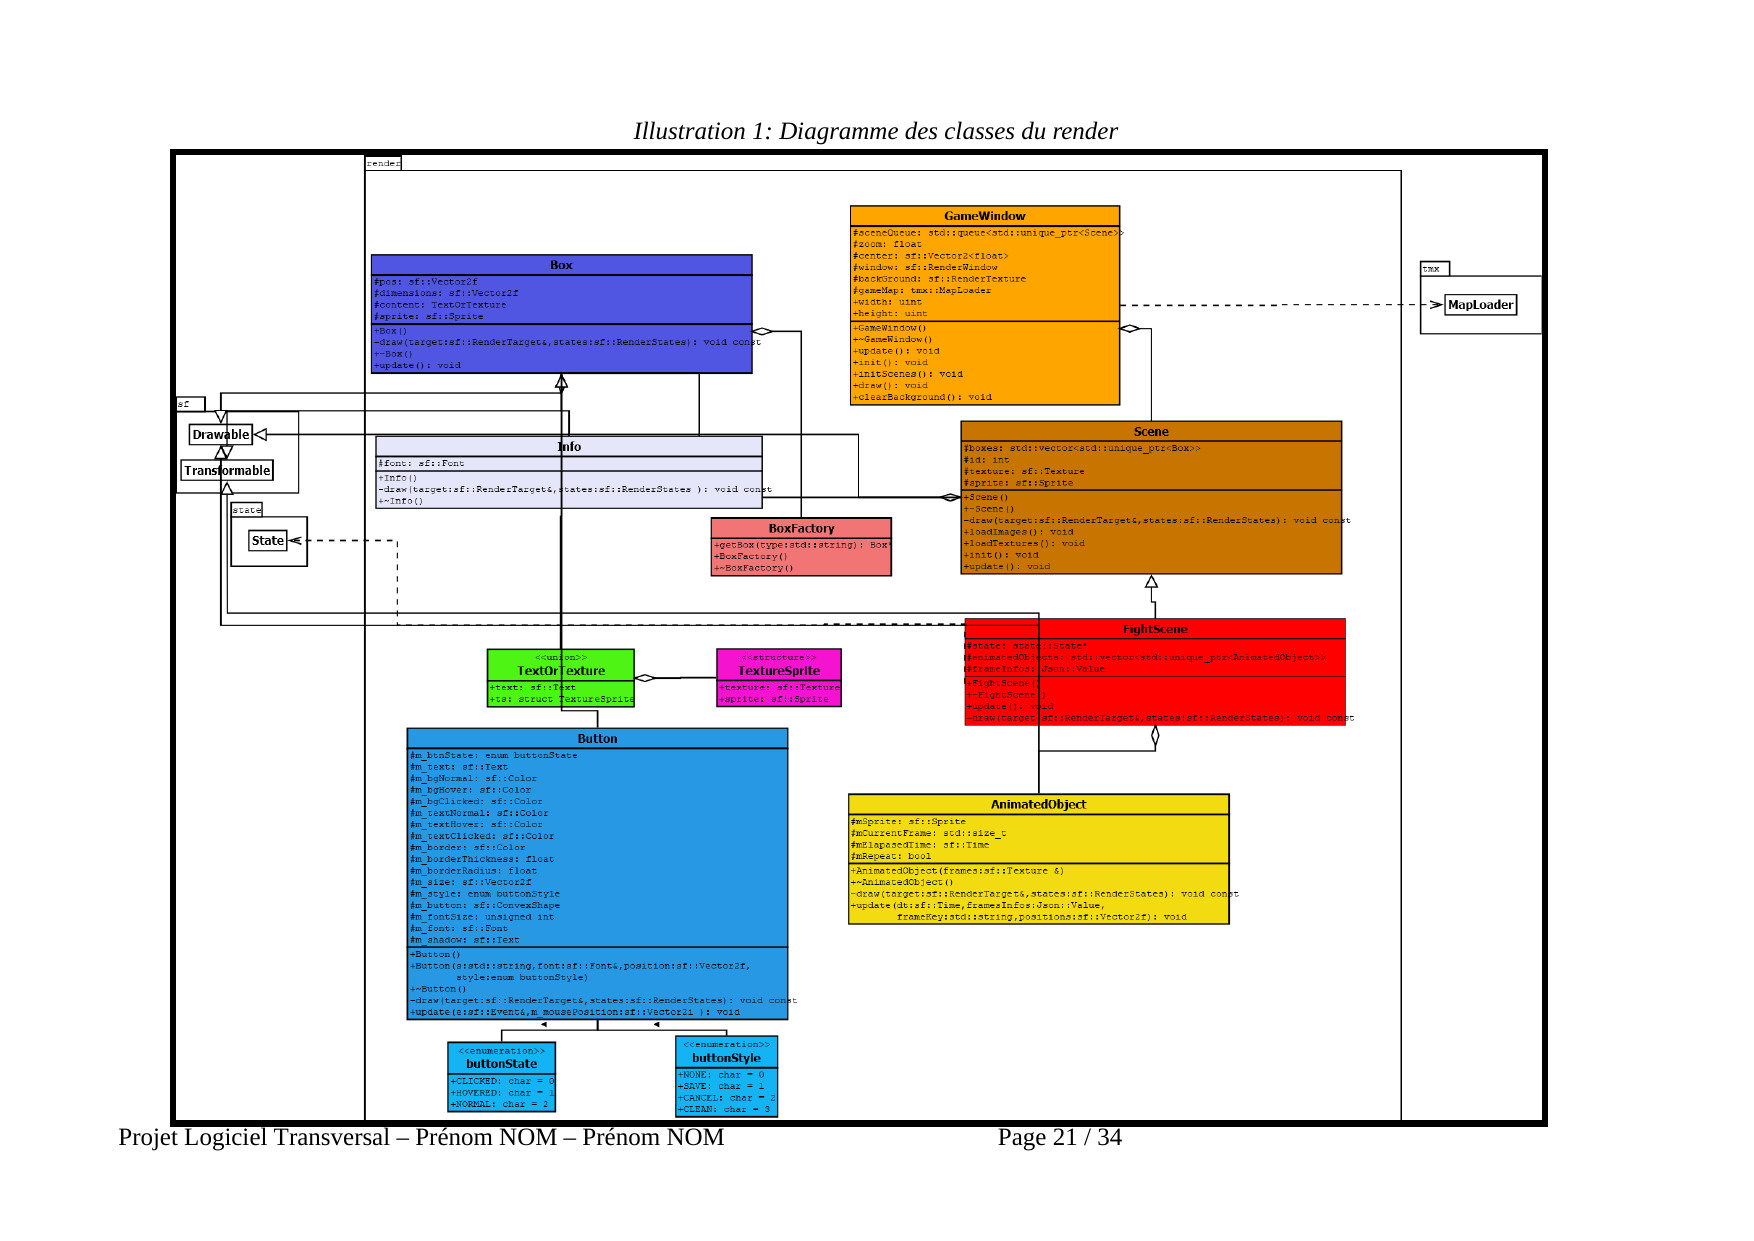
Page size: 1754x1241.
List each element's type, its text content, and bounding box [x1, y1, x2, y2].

text Illustration 1: Diagramme des classes du render [118, 116, 1636, 145]
